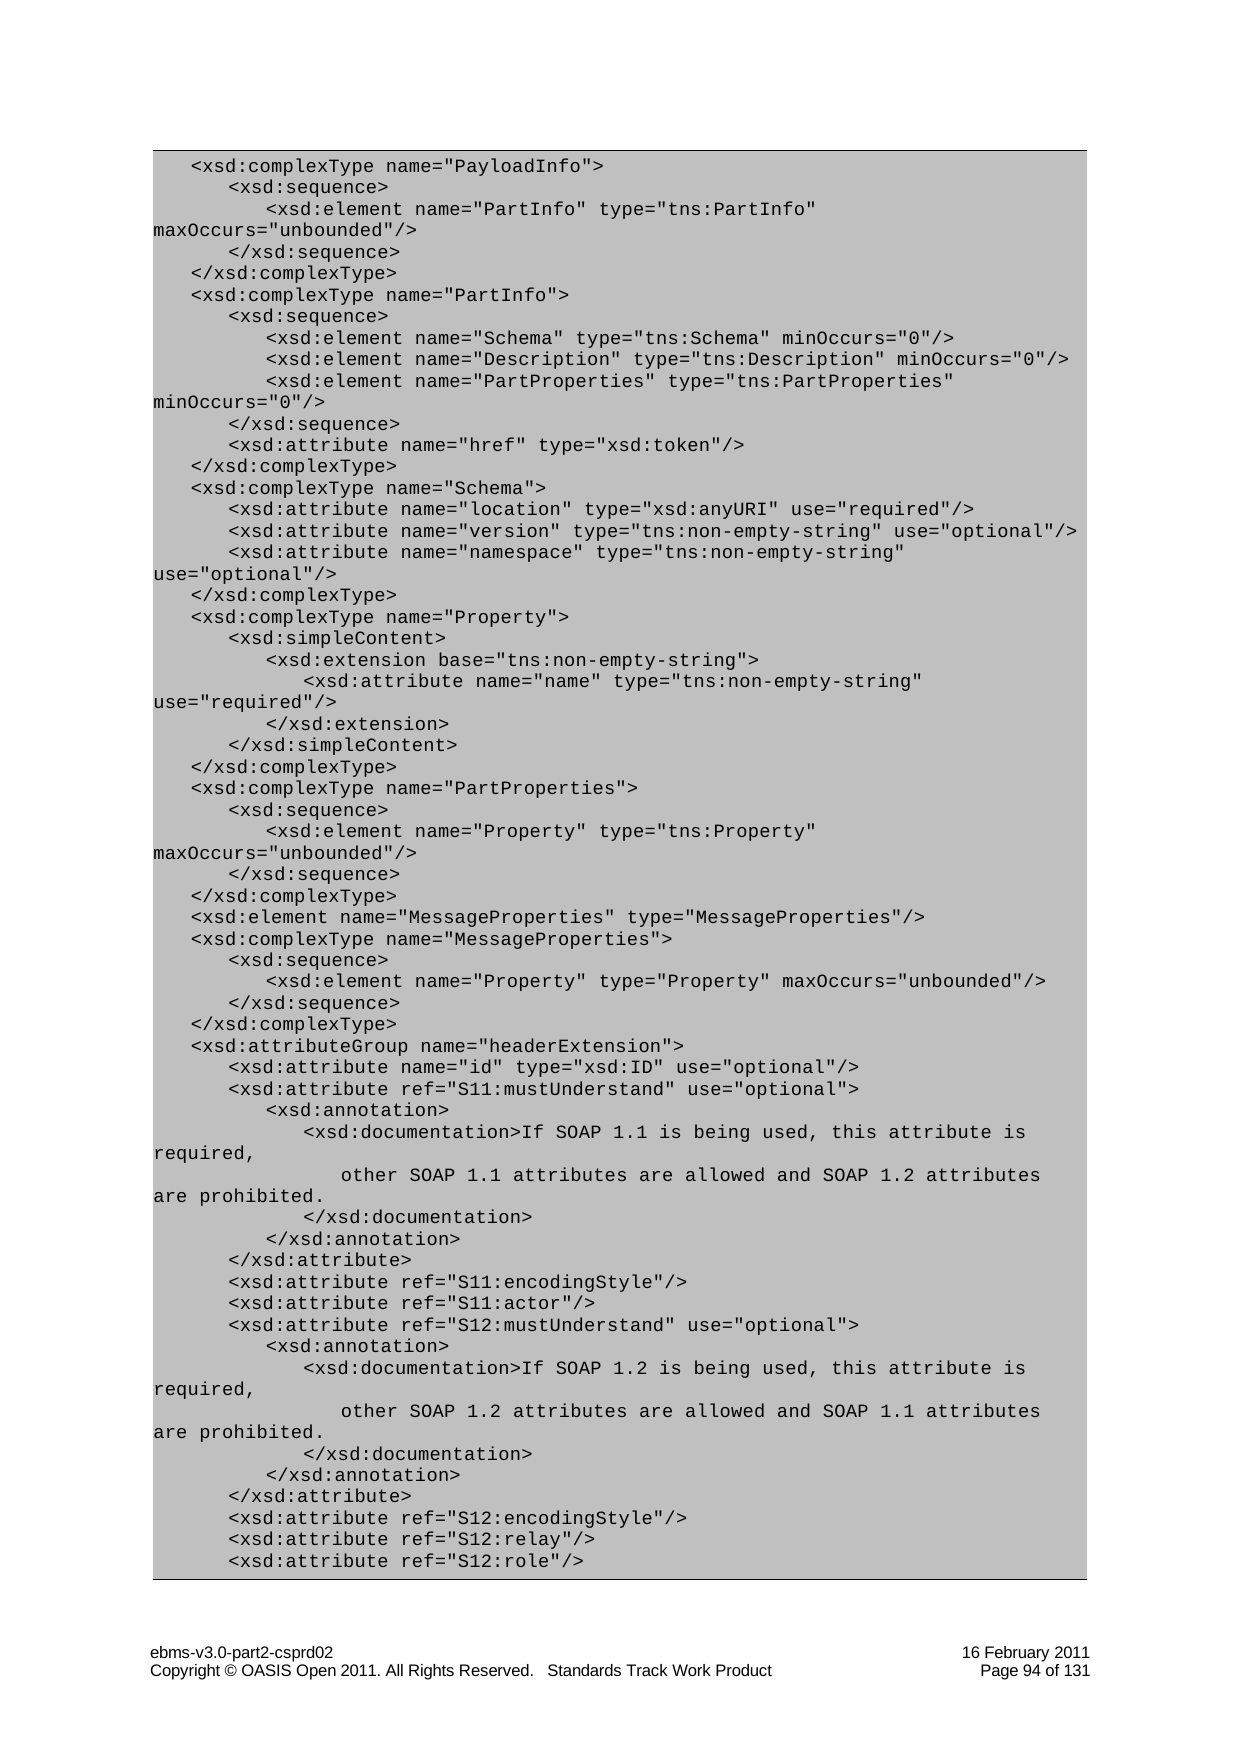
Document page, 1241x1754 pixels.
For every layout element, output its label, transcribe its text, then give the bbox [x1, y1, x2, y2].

text <xsd:element name="Schema" type="tns:Schema" minOccurs="0"/> [153, 322, 1087, 343]
text </xsd:annotation> [153, 1459, 1087, 1480]
text </xsd:complexType> [153, 450, 1087, 472]
text <xsd:element name="Property" type="tns:Property" maxOccurs="unbounded"/> [153, 815, 1087, 858]
text </xsd:sequence> [153, 858, 1087, 879]
text <xsd:sequence> [153, 171, 1087, 193]
text <xsd:documentation>If SOAP 1.1 is being used, this attribute is required, [153, 1116, 1087, 1158]
text </xsd:documentation> [153, 1437, 1087, 1459]
text <xsd:element name="Property" type="Property" maxOccurs="unbounded"/> [153, 965, 1087, 987]
text </xsd:documentation> [153, 1201, 1087, 1223]
text </xsd:complexType> [153, 751, 1087, 772]
text <xsd:sequence> [153, 300, 1087, 322]
text <xsd:attribute ref="S11:encodingStyle"/> [153, 1266, 1087, 1287]
text <xsd:attribute ref="S12:encodingStyle"/> [153, 1502, 1087, 1523]
text </xsd:complexType> [153, 879, 1087, 901]
text <xsd:annotation> [153, 1330, 1087, 1352]
text <xsd:complexType name="PayloadInfo"> [153, 151, 1087, 171]
text </xsd:attribute> [153, 1480, 1087, 1502]
text other SOAP 1.2 attributes are allowed and SOAP 1.1 attributes are prohibited. [153, 1394, 1087, 1437]
text <xsd:attribute ref="S12:mustUnderstand" use="optional"> [153, 1309, 1087, 1330]
text </xsd:complexType> [153, 579, 1087, 601]
text <xsd:element name="PartProperties" type="tns:PartProperties" minOccurs="0"/> [153, 364, 1087, 407]
text <xsd:element name="MessageProperties" type="MessageProperties"/> [153, 901, 1087, 922]
text </xsd:annotation> [153, 1223, 1087, 1244]
text <xsd:documentation>If SOAP 1.2 is being used, this attribute is required, [153, 1352, 1087, 1394]
text </xsd:extension> [153, 708, 1087, 729]
text <xsd:complexType name="PartProperties"> [153, 772, 1087, 794]
text <xsd:complexType name="Property"> [153, 601, 1087, 622]
text <xsd:element name="PartInfo" type="tns:PartInfo" maxOccurs="unbounded"/> [153, 193, 1087, 236]
text <xsd:sequence> [153, 944, 1087, 965]
text </xsd:attribute> [153, 1244, 1087, 1266]
text <xsd:attribute ref="S12:role"/> [153, 1545, 1087, 1579]
text <xsd:attribute ref="S12:relay"/> [153, 1523, 1087, 1545]
text <xsd:attribute name="version" type="tns:non-empty-string" use="optional"/> [153, 515, 1087, 536]
text </xsd:sequence> [153, 407, 1087, 429]
text </xsd:complexType> [153, 257, 1087, 279]
text <xsd:attribute name="href" type="xsd:token"/> [153, 429, 1087, 450]
text <xsd:attribute name="id" type="xsd:ID" use="optional"/> [153, 1051, 1087, 1073]
text </xsd:complexType> [153, 1008, 1087, 1030]
text <xsd:attribute ref="S11:mustUnderstand" use="optional"> [153, 1073, 1087, 1094]
text <xsd:element name="Description" type="tns:Description" minOccurs="0"/> [153, 343, 1087, 364]
text <xsd:attribute name="location" type="xsd:anyURI" use="required"/> [153, 493, 1087, 515]
text </xsd:simpleContent> [153, 729, 1087, 751]
text <xsd:complexType name="MessageProperties"> [153, 922, 1087, 944]
text </xsd:sequence> [153, 236, 1087, 257]
text <xsd:complexType name="Schema"> [153, 472, 1087, 493]
text <xsd:attributeGroup name="headerExtension"> [153, 1030, 1087, 1051]
text <xsd:simpleContent> [153, 622, 1087, 643]
text <xsd:annotation> [153, 1094, 1087, 1116]
text <xsd:extension base="tns:non-empty-string"> [153, 643, 1087, 665]
text <xsd:sequence> [153, 794, 1087, 815]
text <xsd:attribute ref="S11:actor"/> [153, 1287, 1087, 1309]
text <xsd:attribute name="name" type="tns:non-empty-string" use="required"/> [153, 665, 1087, 708]
text <xsd:complexType name="PartInfo"> [153, 279, 1087, 300]
text <xsd:attribute name="namespace" type="tns:non-empty-string" use="optional"/> [153, 536, 1087, 579]
text </xsd:sequence> [153, 987, 1087, 1008]
text other SOAP 1.1 attributes are allowed and SOAP 1.2 attributes are prohibited. [153, 1158, 1087, 1201]
